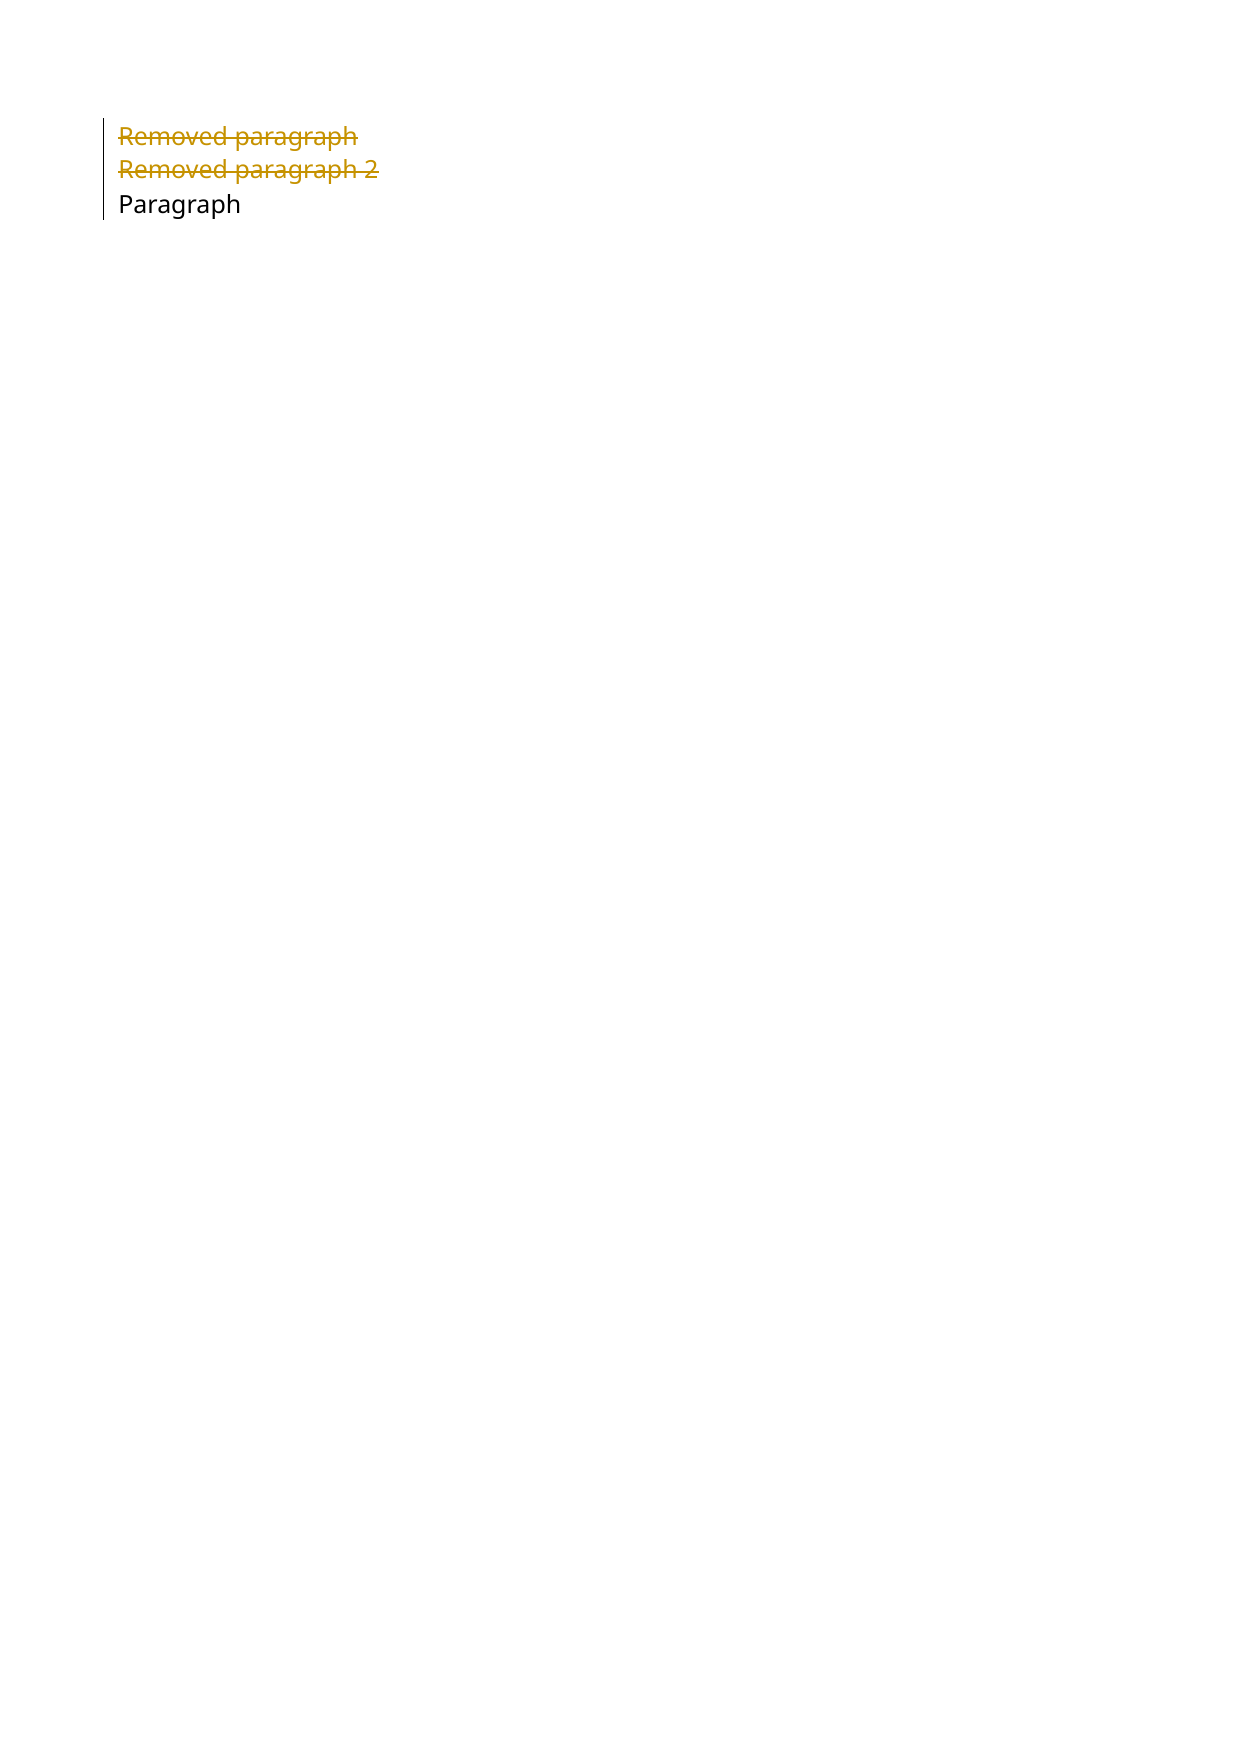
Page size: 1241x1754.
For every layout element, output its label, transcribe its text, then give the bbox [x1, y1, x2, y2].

text Paragraph [118, 118, 1122, 152]
